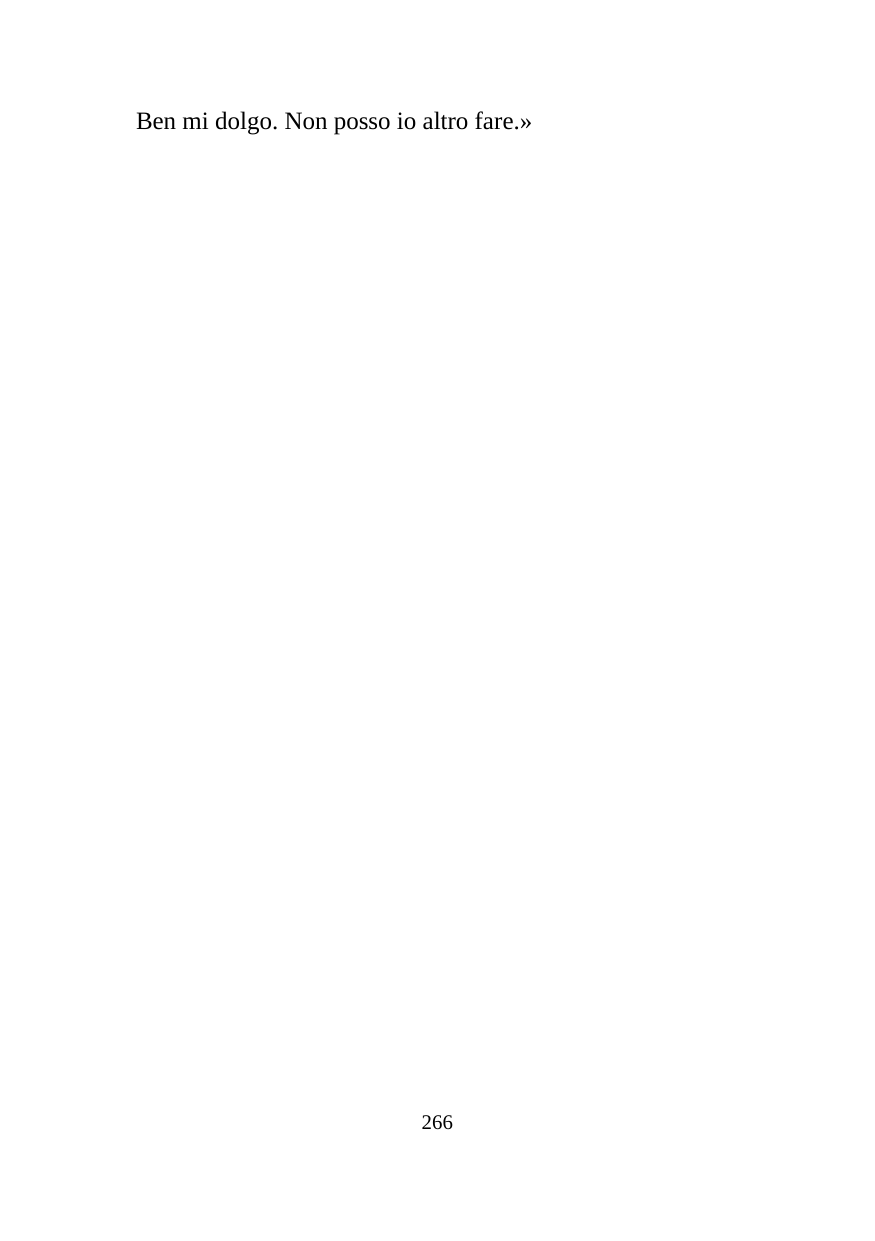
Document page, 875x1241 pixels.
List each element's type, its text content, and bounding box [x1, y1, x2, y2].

text Ben mi dolgo. Non posso io altro fare.» [106, 106, 768, 135]
